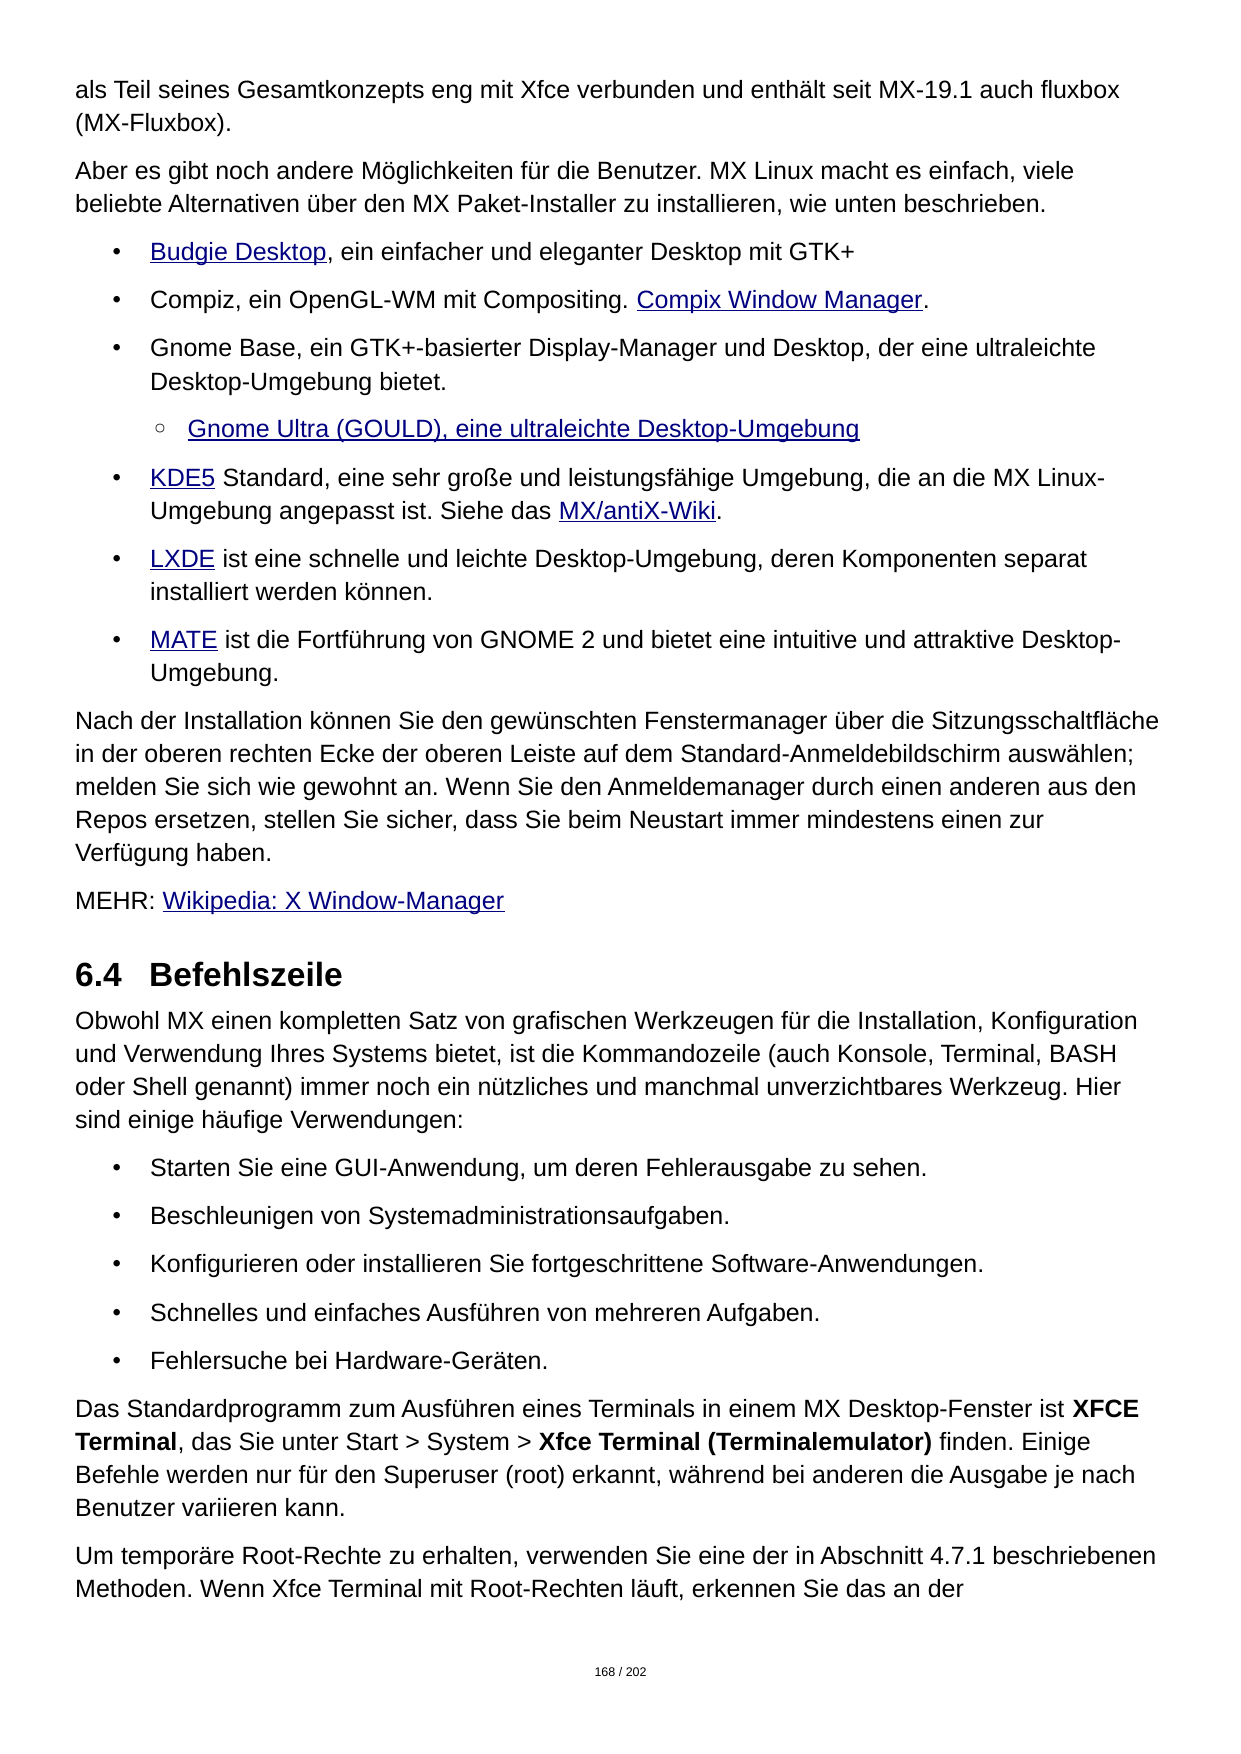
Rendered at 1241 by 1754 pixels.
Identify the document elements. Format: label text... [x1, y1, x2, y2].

text Das Standardprogramm zum Ausführen eines Terminals in einem MX Desktop-Fenster ist XFCE Terminal, das Sie unter Start > System > Xfce Terminal (Terminalemulator) finden. Einige Befehle werden nur für den Superuser (root) erkannt, während bei anderen die Ausgabe je nach Benutzer variieren kann. [75, 1394, 1166, 1522]
list Fehlersuche bei Hardware-Geräten. [112, 1346, 1166, 1374]
list Compiz, ein OpenGL-WM mit Compositing. Compix Window Manager. [112, 285, 1166, 314]
list Konfigurieren oder installieren Sie fortgeschrittene Software-Anwendungen. [112, 1249, 1166, 1278]
text Obwohl MX einen kompletten Satz von grafischen Werkzeugen für die Installation, Konfiguration und Verwendung Ihres Systems bietet, ist die Kommandozeile (auch Konsole, Terminal, BASH oder Shell genannt) immer noch ein nützliches und manchmal unverzichtbares Werkzeug. Hier sind einige häufige Verwendungen: [75, 1006, 1166, 1134]
text als Teil seines Gesamtkonzepts eng mit Xfce verbunden und enthält seit MX-19.1 auch fluxbox (MX-Fluxbox). [75, 75, 1166, 137]
text Nach der Installation können Sie den gewünschten Fenstermanager über die Sitzungsschaltfläche in der oberen rechten Ecke der oberen Leiste auf dem Standard-Anmeldebildschirm auswählen; melden Sie sich wie gewohnt an. Wenn Sie den Anmeldemanager durch einen anderen aus den Repos ersetzen, stellen Sie sicher, dass Sie beim Neustart immer mindestens einen zur Verfügung haben. [75, 706, 1166, 867]
text MEHR: Wikipedia: X Window-Manager [75, 886, 1166, 915]
list KDE5 Standard, eine sehr große und leistungsfähige Umgebung, die an die MX Linux-Umgebung angepasst ist. Siehe das MX/antiX-Wiki. [112, 463, 1166, 524]
list MATE ist die Fortführung von GNOME 2 und bietet eine intuitive und attraktive Desktop-Umgebung. [112, 625, 1166, 687]
list LXDE ist eine schnelle und leichte Desktop-Umgebung, deren Komponenten separat installiert werden können. [112, 544, 1166, 606]
list Budgie Desktop, ein einfacher und eleganter Desktop mit GTK+ [112, 237, 1166, 266]
list Gnome Base, ein GTK+-basierter Display-Manager und Desktop, der eine ultraleichte Desktop-Umgebung bietet. [112, 333, 1166, 395]
list Starten Sie eine GUI-Anwendung, um deren Fehlerausgabe zu sehen. [112, 1153, 1166, 1182]
list Gnome Ultra (GOULD), eine ultraleichte Desktop-Umgebung [150, 414, 1166, 443]
text Um temporäre Root-Rechte zu erhalten, verwenden Sie eine der in Abschnitt 4.7.1 beschriebenen Methoden. Wenn Xfce Terminal mit Root-Rechten läuft, erkennen Sie das an der [75, 1541, 1166, 1603]
subtitle Befehlszeile [75, 955, 1166, 994]
list Beschleunigen von Systemadministrationsaufgaben. [112, 1201, 1166, 1230]
text Aber es gibt noch andere Möglichkeiten für die Benutzer. MX Linux macht es einfach, viele beliebte Alternativen über den MX Paket-Installer zu installieren, wie unten beschrieben. [75, 156, 1166, 218]
list Schnelles und einfaches Ausführen von mehreren Aufgaben. [112, 1298, 1166, 1326]
